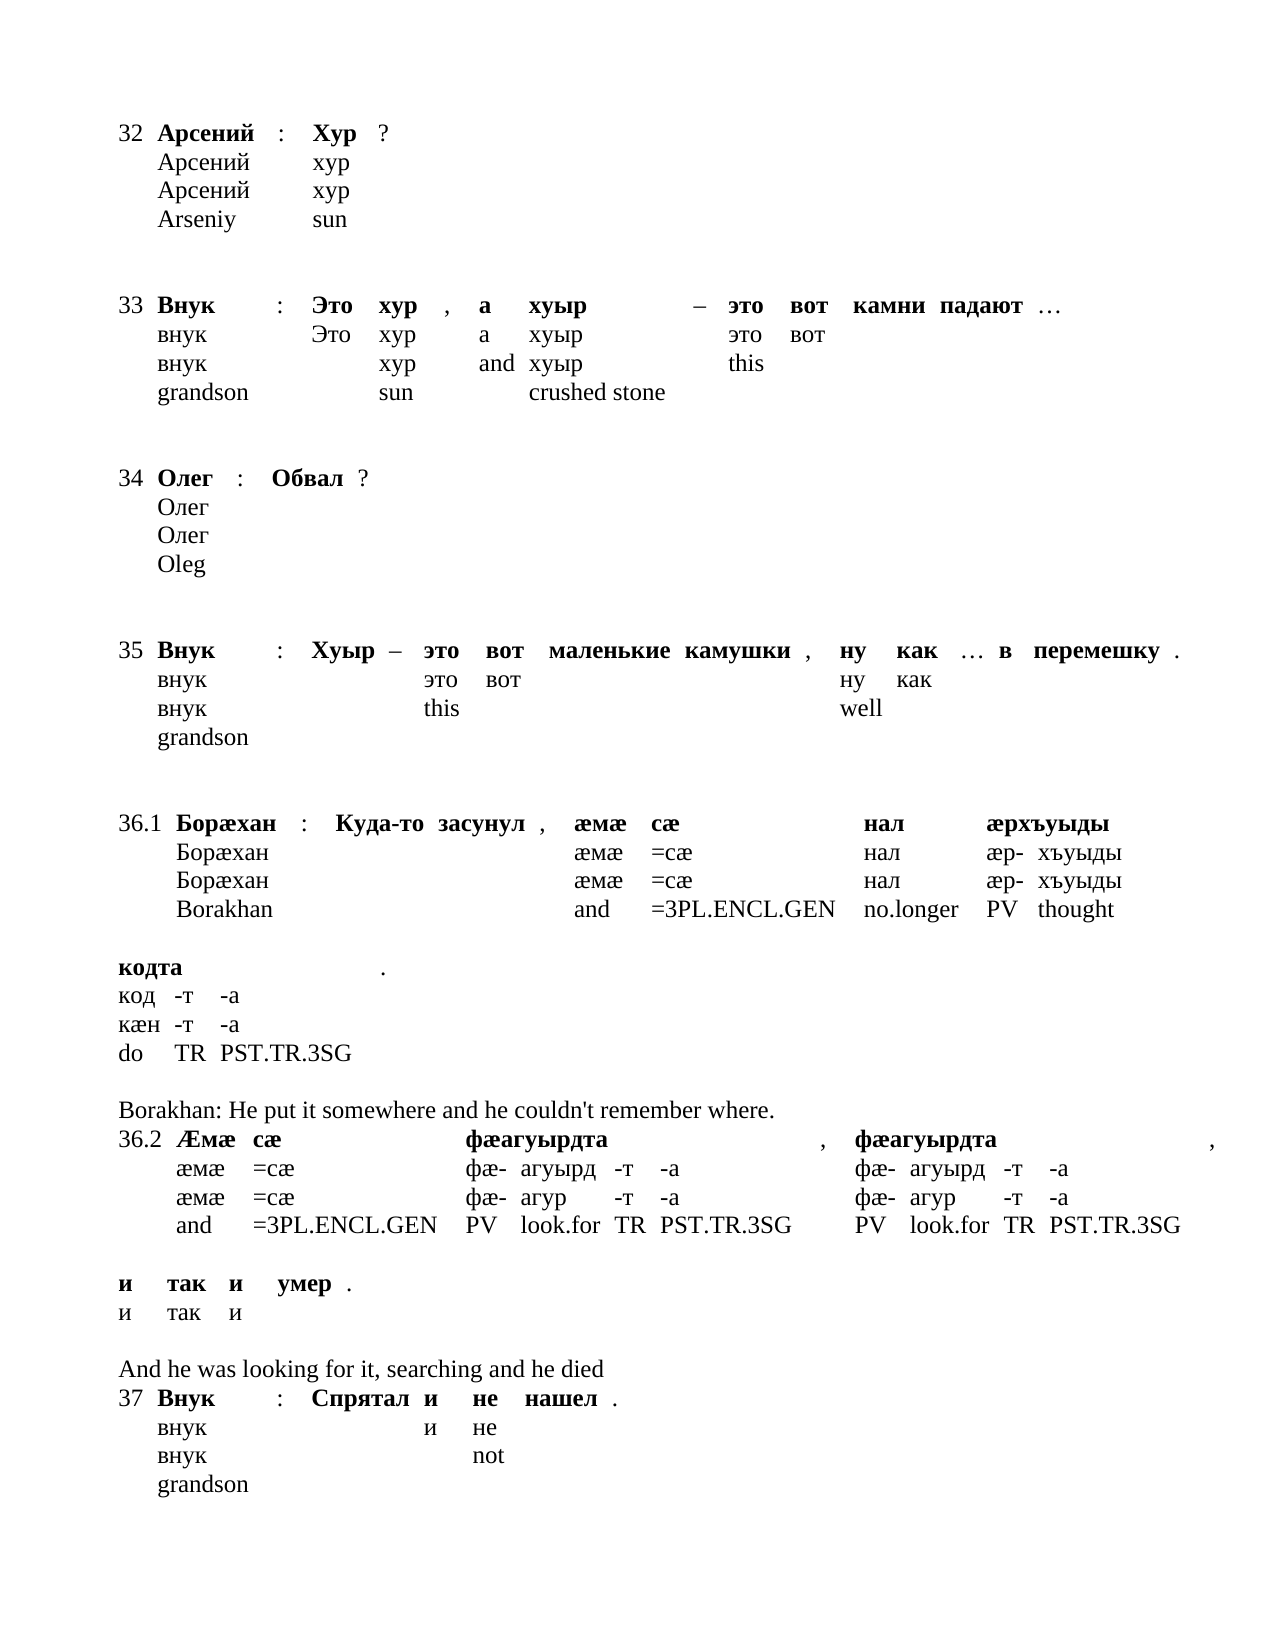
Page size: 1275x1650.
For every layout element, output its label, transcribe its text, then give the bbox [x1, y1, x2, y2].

text код [118, 981, 160, 1009]
text в [998, 636, 1019, 664]
text , [444, 291, 465, 319]
text æмæ [176, 1153, 225, 1182]
text no.longer [863, 894, 959, 923]
text это [424, 664, 458, 693]
text æр- [986, 866, 1024, 894]
text PV [986, 894, 1024, 923]
text кодта [118, 952, 366, 981]
text . [612, 1383, 633, 1412]
text и [229, 1297, 250, 1326]
text ну [839, 636, 883, 664]
text , [1209, 1124, 1230, 1153]
text агуырд [909, 1153, 989, 1182]
text and [574, 894, 623, 923]
text =сæ [253, 1182, 438, 1211]
text хъуыды [1038, 866, 1122, 894]
text TR [174, 1038, 206, 1067]
text сæ [253, 1124, 452, 1153]
text и [118, 1268, 153, 1297]
text grandson [157, 1469, 249, 1498]
text not [472, 1441, 511, 1469]
text это [728, 291, 776, 319]
text Внук [157, 636, 263, 664]
text вот [486, 636, 535, 664]
text хур [312, 176, 350, 204]
text вот [790, 291, 839, 319]
text . [1174, 636, 1195, 664]
text , [820, 1124, 841, 1153]
text хур [379, 319, 416, 348]
text PST.TR.3SG [1049, 1211, 1181, 1239]
text а [479, 291, 515, 319]
text не [472, 1383, 511, 1412]
text : [278, 118, 299, 147]
text æмæ [574, 837, 623, 866]
text . [380, 952, 401, 981]
text и [424, 1383, 459, 1412]
text -а [1049, 1182, 1181, 1211]
text æмæ [176, 1182, 225, 1211]
text хуыр [529, 291, 679, 319]
text do [118, 1038, 160, 1067]
text . [346, 1268, 367, 1297]
text -а [220, 981, 352, 1009]
text -а [220, 1009, 352, 1038]
text this [728, 348, 776, 377]
text grandson [157, 377, 249, 406]
text фæагуырдта [854, 1124, 1195, 1153]
text Borakhan [176, 894, 273, 923]
text -т [614, 1182, 646, 1211]
text ? [357, 463, 378, 492]
text Борæхан [176, 866, 273, 894]
text камушки [684, 636, 791, 664]
text this [424, 693, 472, 722]
text нашел [524, 1383, 598, 1412]
text внук [157, 1441, 249, 1469]
text sun [312, 204, 350, 233]
text внук [157, 319, 249, 348]
text так [167, 1297, 201, 1326]
text и [118, 1297, 139, 1326]
text хуыр [529, 348, 666, 377]
text это [728, 319, 762, 348]
text падают [939, 291, 1023, 319]
text Внук [157, 1383, 263, 1412]
text фæ- [854, 1153, 896, 1182]
text ну [839, 664, 866, 693]
text хур [379, 291, 430, 319]
text … [1037, 291, 1062, 319]
text агуырд [520, 1153, 600, 1182]
text Борæхан [176, 837, 273, 866]
text : [276, 1383, 297, 1412]
text агур [909, 1182, 989, 1211]
text камни [853, 291, 926, 319]
text Борæхан [176, 808, 287, 837]
text Arseniy [157, 204, 250, 233]
text æмæ [574, 866, 623, 894]
text grandson [157, 722, 249, 751]
text как [896, 664, 932, 693]
text PV [854, 1211, 896, 1239]
text =сæ [651, 837, 836, 866]
text хъуыды [1038, 837, 1122, 866]
text -т [174, 981, 206, 1009]
text And he was looking for it, searching and he died [118, 1354, 1249, 1383]
text сæ [651, 808, 850, 837]
text и [424, 1412, 445, 1441]
text вот [486, 664, 521, 693]
text Арсений [157, 147, 250, 176]
text Хур [312, 118, 364, 147]
text -т [174, 1009, 206, 1038]
text Олег [157, 492, 209, 521]
text засунул [438, 808, 525, 837]
text Хуыр [311, 636, 375, 664]
text : [276, 636, 297, 664]
text как [896, 636, 946, 664]
text внук [157, 348, 249, 377]
text -т [614, 1153, 646, 1182]
text crushed stone [529, 377, 666, 406]
text внук [157, 693, 249, 722]
text … [959, 636, 985, 664]
text агур [520, 1182, 600, 1211]
text – [693, 291, 714, 319]
text 34 [118, 463, 143, 492]
text Арсений [157, 118, 264, 147]
text и [229, 1268, 263, 1297]
text фæ- [465, 1153, 507, 1182]
text Oleg [157, 549, 209, 578]
text PV [465, 1211, 507, 1239]
text так [167, 1268, 215, 1297]
text =3PL.ENCL.GEN [253, 1211, 438, 1239]
text фæ- [465, 1182, 507, 1211]
text PST.TR.3SG [660, 1211, 792, 1239]
text æрхъуыды [986, 808, 1136, 837]
text -т [1003, 1182, 1035, 1211]
text well [839, 693, 883, 722]
text 35 [118, 636, 143, 664]
text Арсений [157, 176, 250, 204]
text хуыр [529, 319, 666, 348]
text -т [1003, 1153, 1035, 1182]
text Это [311, 319, 351, 348]
text look.for [909, 1211, 989, 1239]
text æр- [986, 837, 1024, 866]
text Олег [157, 463, 223, 492]
text thought [1038, 894, 1122, 923]
text 36.1 [118, 808, 162, 837]
text -а [1049, 1153, 1181, 1182]
text Borakhan: He put it somewhere and he couldn't remember where. [118, 1096, 1249, 1124]
text , [805, 636, 826, 664]
text ? [378, 118, 399, 147]
text Спрятал [311, 1383, 410, 1412]
text , [539, 808, 560, 837]
text 36.2 [118, 1124, 162, 1153]
text умер [277, 1268, 332, 1297]
text 33 [118, 291, 143, 319]
text перемешку [1033, 636, 1160, 664]
text TR [1003, 1211, 1035, 1239]
text внук [157, 1412, 249, 1441]
text TR [614, 1211, 646, 1239]
text нал [863, 866, 959, 894]
text Æмæ [176, 1124, 239, 1153]
text æмæ [574, 808, 637, 837]
text Куда-то [335, 808, 424, 837]
text Обвал [271, 463, 343, 492]
text -а [660, 1182, 792, 1211]
text and [479, 348, 515, 377]
text : [301, 808, 322, 837]
text внук [157, 664, 249, 693]
text =3PL.ENCL.GEN [651, 894, 836, 923]
text вот [790, 319, 825, 348]
text look.for [520, 1211, 600, 1239]
text PST.TR.3SG [220, 1038, 352, 1067]
text =сæ [651, 866, 836, 894]
text Это [311, 291, 365, 319]
text хур [379, 348, 416, 377]
text фæ- [854, 1182, 896, 1211]
text хур [312, 147, 350, 176]
text -а [660, 1153, 792, 1182]
text маленькие [548, 636, 671, 664]
text Олег [157, 521, 209, 549]
text : [276, 291, 297, 319]
text =сæ [253, 1153, 438, 1182]
text кæн [118, 1009, 160, 1038]
text 32 [118, 118, 143, 147]
text а [479, 319, 500, 348]
text фæагуырдта [465, 1124, 806, 1153]
text нал [863, 837, 959, 866]
text нал [863, 808, 972, 837]
text Внук [157, 291, 263, 319]
text это [424, 636, 472, 664]
text : [237, 463, 258, 492]
text and [176, 1211, 225, 1239]
text 37 [118, 1383, 143, 1412]
text не [472, 1412, 497, 1441]
text – [389, 636, 410, 664]
text sun [379, 377, 416, 406]
